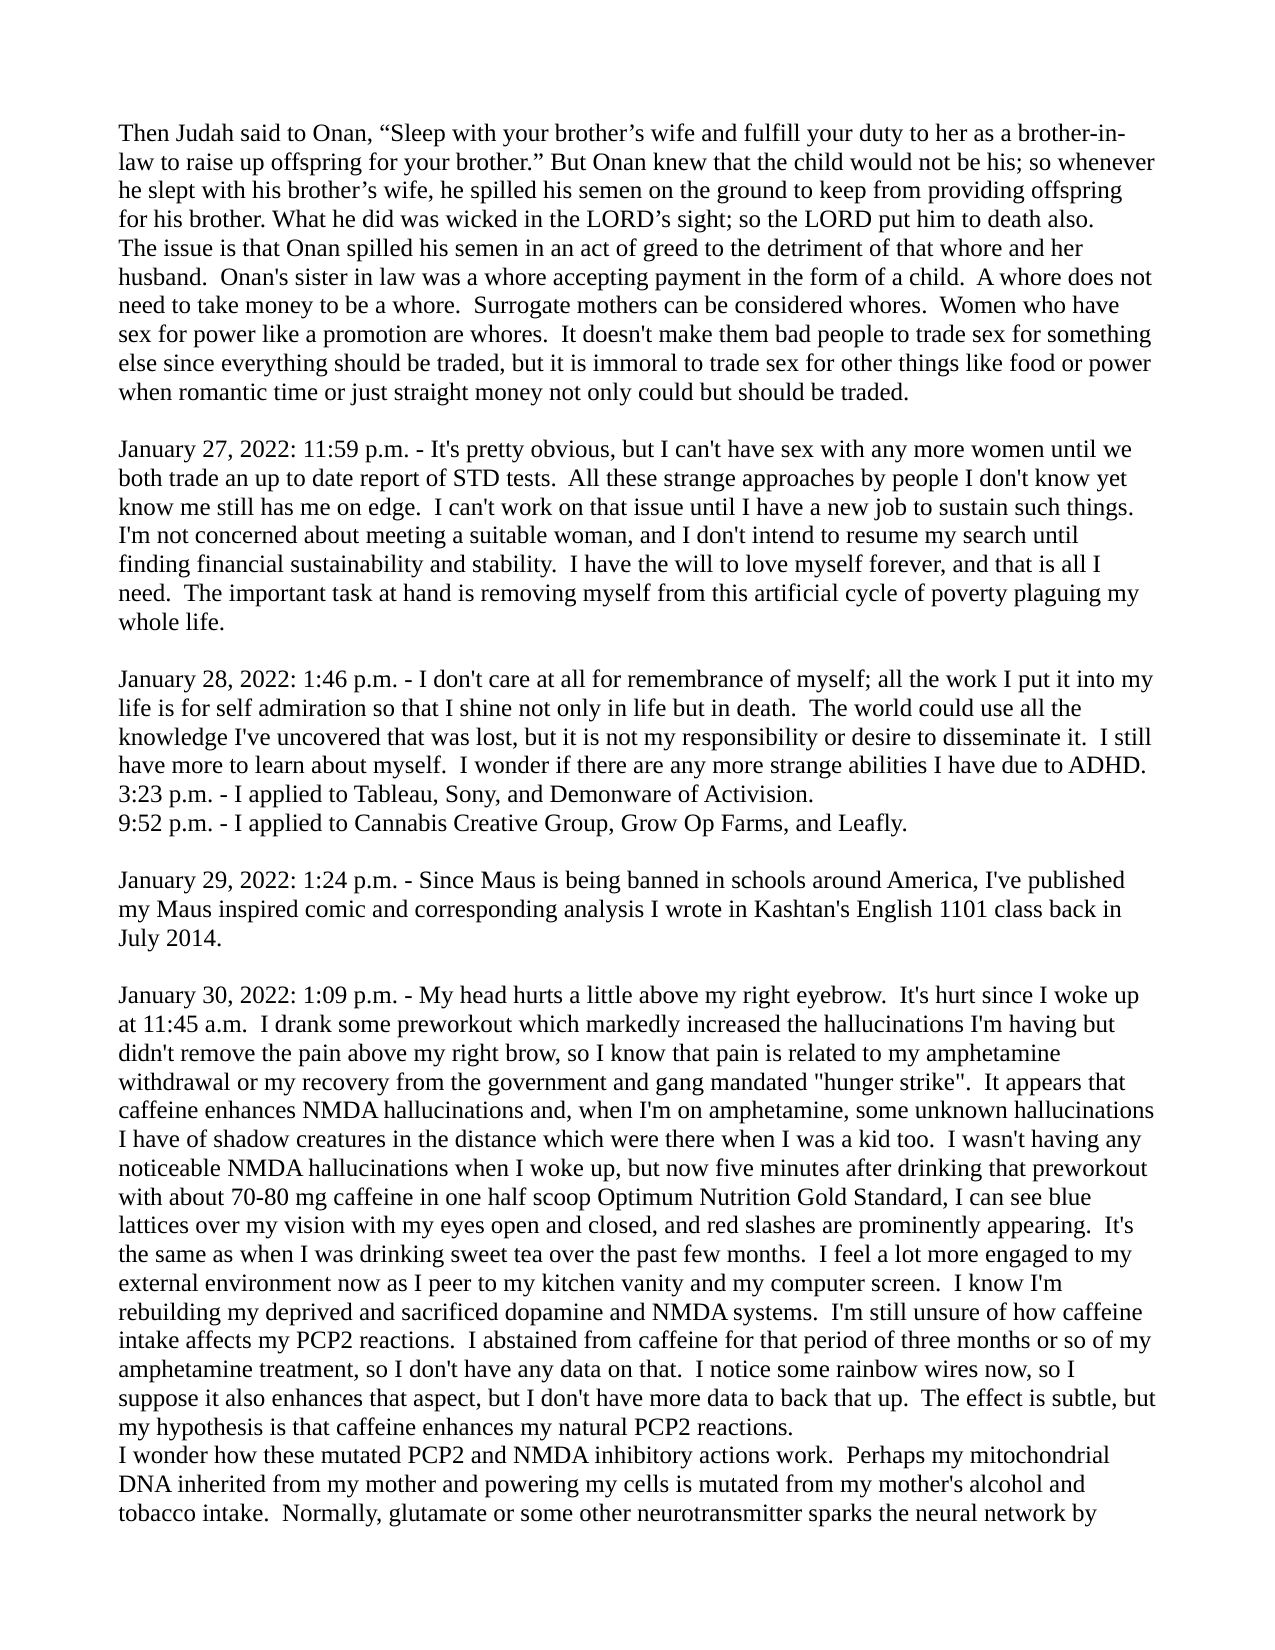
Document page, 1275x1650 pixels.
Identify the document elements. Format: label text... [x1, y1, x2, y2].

text I wonder how these mutated PCP2 and NMDA inhibitory actions work. Perhaps my mitochondrial DNA inherited from my mother and powering my cells is mutated from my mother's alcohol and tobacco intake. Normally, glutamate or some other neurotransmitter sparks the neural network by [118, 1441, 1157, 1527]
text The issue is that Onan spilled his semen in an act of greed to the detriment of that whore and her husband. Onan's sister in law was a whore accepting payment in the form of a child. A whore does not need to take money to be a whore. Surrogate mothers can be considered whores. Women who have sex for power like a promotion are whores. It doesn't make them bad people to trade sex for something else since everything should be traded, but it is immoral to trade sex for other things like food or power when romantic time or just straight money not only could but should be traded. [118, 233, 1157, 406]
text 9:52 p.m. - I applied to Cannabis Creative Group, Grow Op Farms, and Leafly. [118, 808, 1157, 837]
text January 28, 2022: 1:46 p.m. - I don't care at all for remembrance of myself; all the work I put it into my life is for self admiration so that I shine not only in life but in death. The world could use all the knowledge I've uncovered that was lost, but it is not my responsibility or desire to disseminate it. I still have more to learn about myself. I wonder if there are any more strange abilities I have due to ADHD. [118, 664, 1157, 779]
text 3:23 p.m. - I applied to Tableau, Sony, and Demonware of Activision. [118, 779, 1157, 808]
text January 27, 2022: 11:59 p.m. - It's pretty obvious, but I can't have sex with any more women until we both trade an up to date report of STD tests. All these strange approaches by people I don't know yet know me still has me on edge. I can't work on that issue until I have a new job to sustain such things. I'm not concerned about meeting a suitable woman, and I don't intend to resume my search until finding financial sustainability and stability. I have the will to love myself forever, and that is all I need. The important task at hand is removing myself from this artificial cycle of poverty plaguing my whole life. [118, 434, 1157, 636]
text January 29, 2022: 1:24 p.m. - Since Maus is being banned in schools around America, I've published my Maus inspired comic and corresponding analysis I wrote in Kashtan's English 1101 class back in July 2014. [118, 866, 1157, 952]
text January 30, 2022: 1:09 p.m. - My head hurts a little above my right eyebrow. It's hurt since I woke up at 11:45 a.m. I drank some preworkout which markedly increased the hallucinations I'm having but didn't remove the pain above my right brow, so I know that pain is related to my amphetamine withdrawal or my recovery from the government and gang mandated "hunger strike". It appears that caffeine enhances NMDA hallucinations and, when I'm on amphetamine, some unknown hallucinations I have of shadow creatures in the distance which were there when I was a kid too. I wasn't having any noticeable NMDA hallucinations when I woke up, but now five minutes after drinking that preworkout with about 70-80 mg caffeine in one half scoop Optimum Nutrition Gold Standard, I can see blue lattices over my vision with my eyes open and closed, and red slashes are prominently appearing. It's the same as when I was drinking sweet tea over the past few months. I feel a lot more engaged to my external environment now as I peer to my kitchen vanity and my computer screen. I know I'm rebuilding my deprived and sacrificed dopamine and NMDA systems. I'm still unsure of how caffeine intake affects my PCP2 reactions. I abstained from caffeine for that period of three months or so of my amphetamine treatment, so I don't have any data on that. I notice some rainbow wires now, so I suppose it also enhances that aspect, but I don't have more data to back that up. The effect is subtle, but my hypothesis is that caffeine enhances my natural PCP2 reactions. [118, 981, 1157, 1441]
text Then Judah said to Onan, “Sleep with your brother’s wife and fulfill your duty to her as a brother-in-law to raise up offspring for your brother.” But Onan knew that the child would not be his; so whenever he slept with his brother’s wife, he spilled his semen on the ground to keep from providing offspring for his brother. What he did was wicked in the LORD’s sight; so the LORD put him to death also. [118, 118, 1157, 233]
